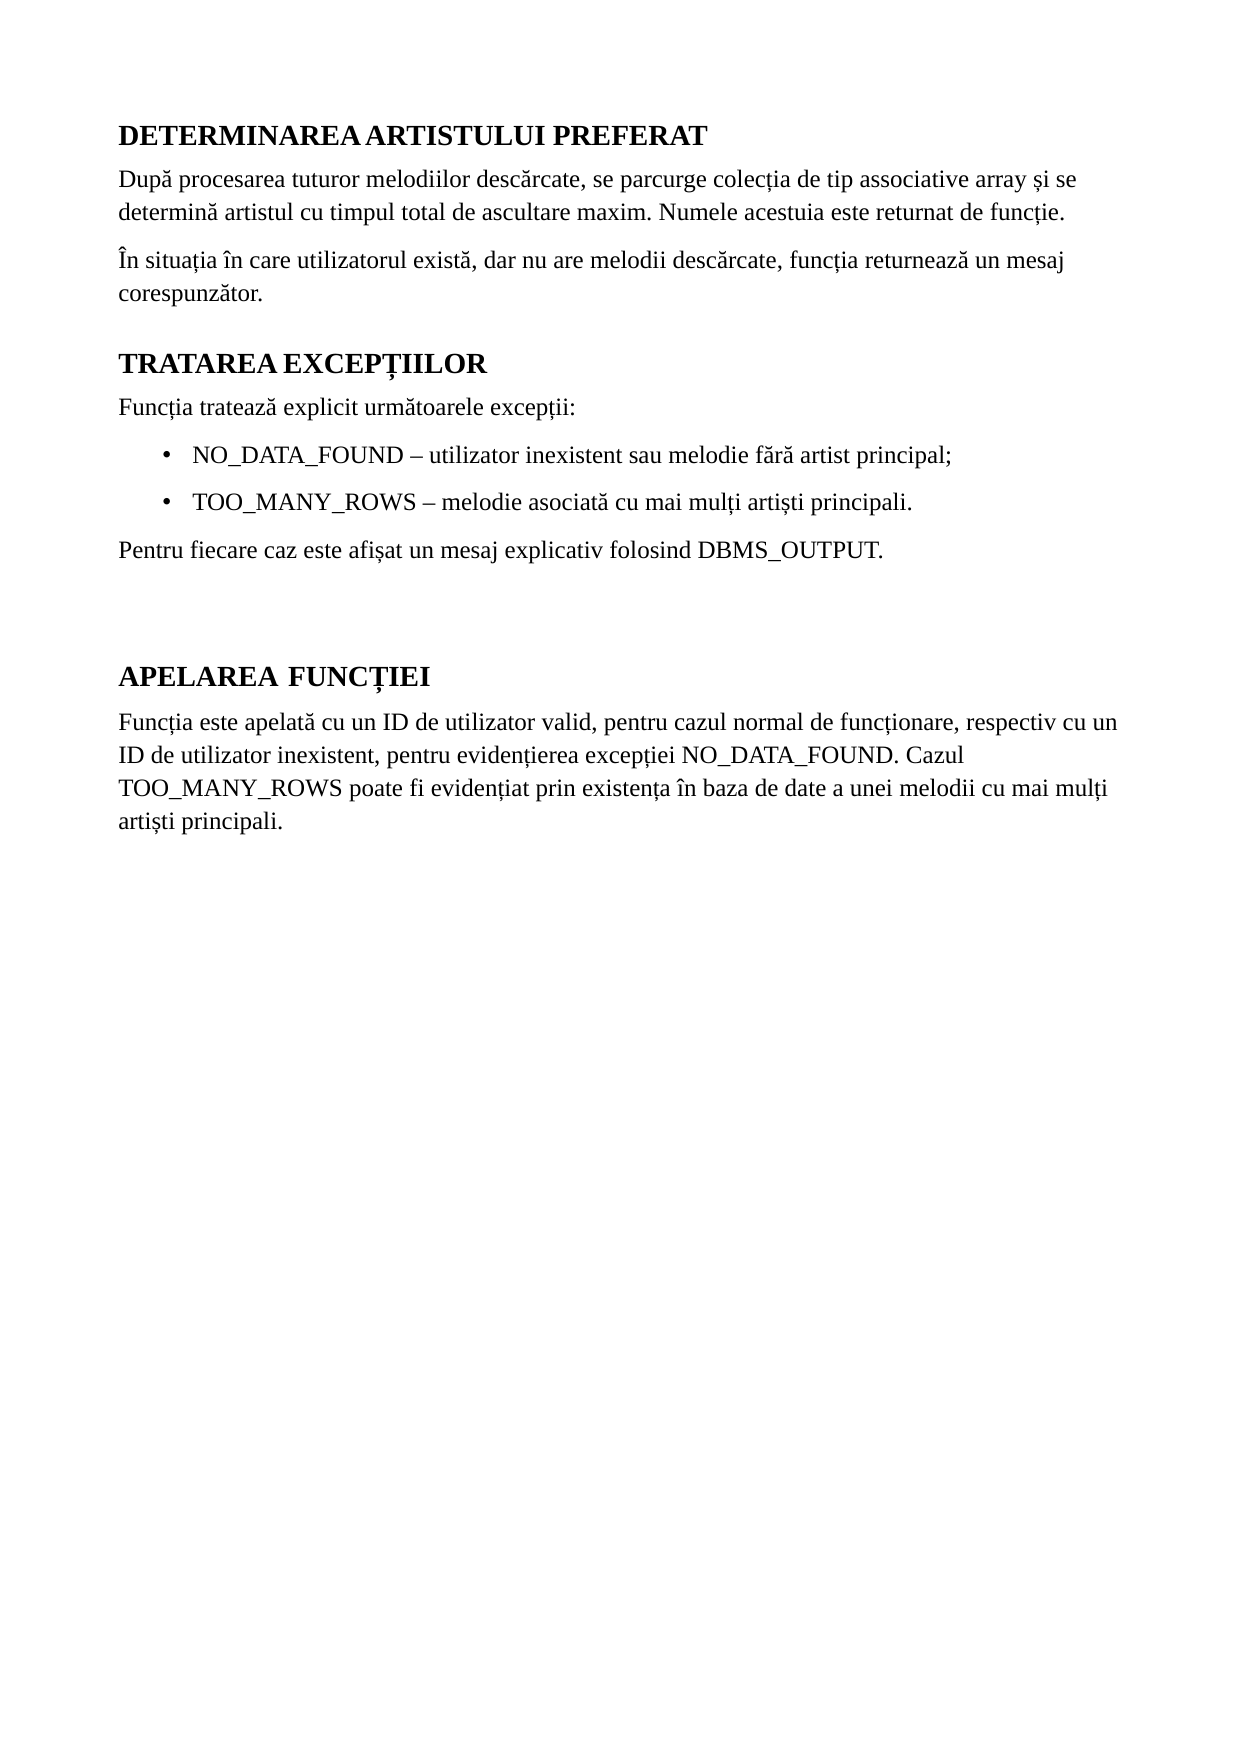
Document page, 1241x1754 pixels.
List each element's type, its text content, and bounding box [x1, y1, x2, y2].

text După procesarea tuturor melodiilor descărcate, se parcurge colecția de tip associative array și se determină artistul cu timpul total de ascultare maxim. Numele acestuia este returnat de funcție. [118, 164, 1122, 226]
subtitle TRATAREA EXCEPȚIILOR [118, 346, 1122, 380]
text Funcția este apelată cu un ID de utilizator valid, pentru cazul normal de funcționare, respectiv cu un ID de utilizator inexistent, pentru evidențierea excepției NO_DATA_FOUND. Cazul TOO_MANY_ROWS poate fi evidențiat prin existența în baza de date a unei melodii cu mai mulți artiști principali. [118, 707, 1122, 834]
text În situația în care utilizatorul există, dar nu are melodii descărcate, funcția returnează un mesaj corespunzător. [118, 245, 1122, 307]
subtitle DETERMINAREA ARTISTULUI PREFERAT [118, 118, 1122, 152]
list NO_DATA_FOUND – utilizator inexistent sau melodie fără artist principal; [162, 440, 1122, 469]
text Funcția tratează explicit următoarele excepții: [118, 392, 1122, 421]
subtitle APELAREA FUNCȚIEI [118, 651, 1122, 694]
list TOO_MANY_ROWS – melodie asociată cu mai mulți artiști principali. [162, 487, 1122, 516]
text Pentru fiecare caz este afișat un mesaj explicativ folosind DBMS_OUTPUT. [118, 535, 1122, 564]
